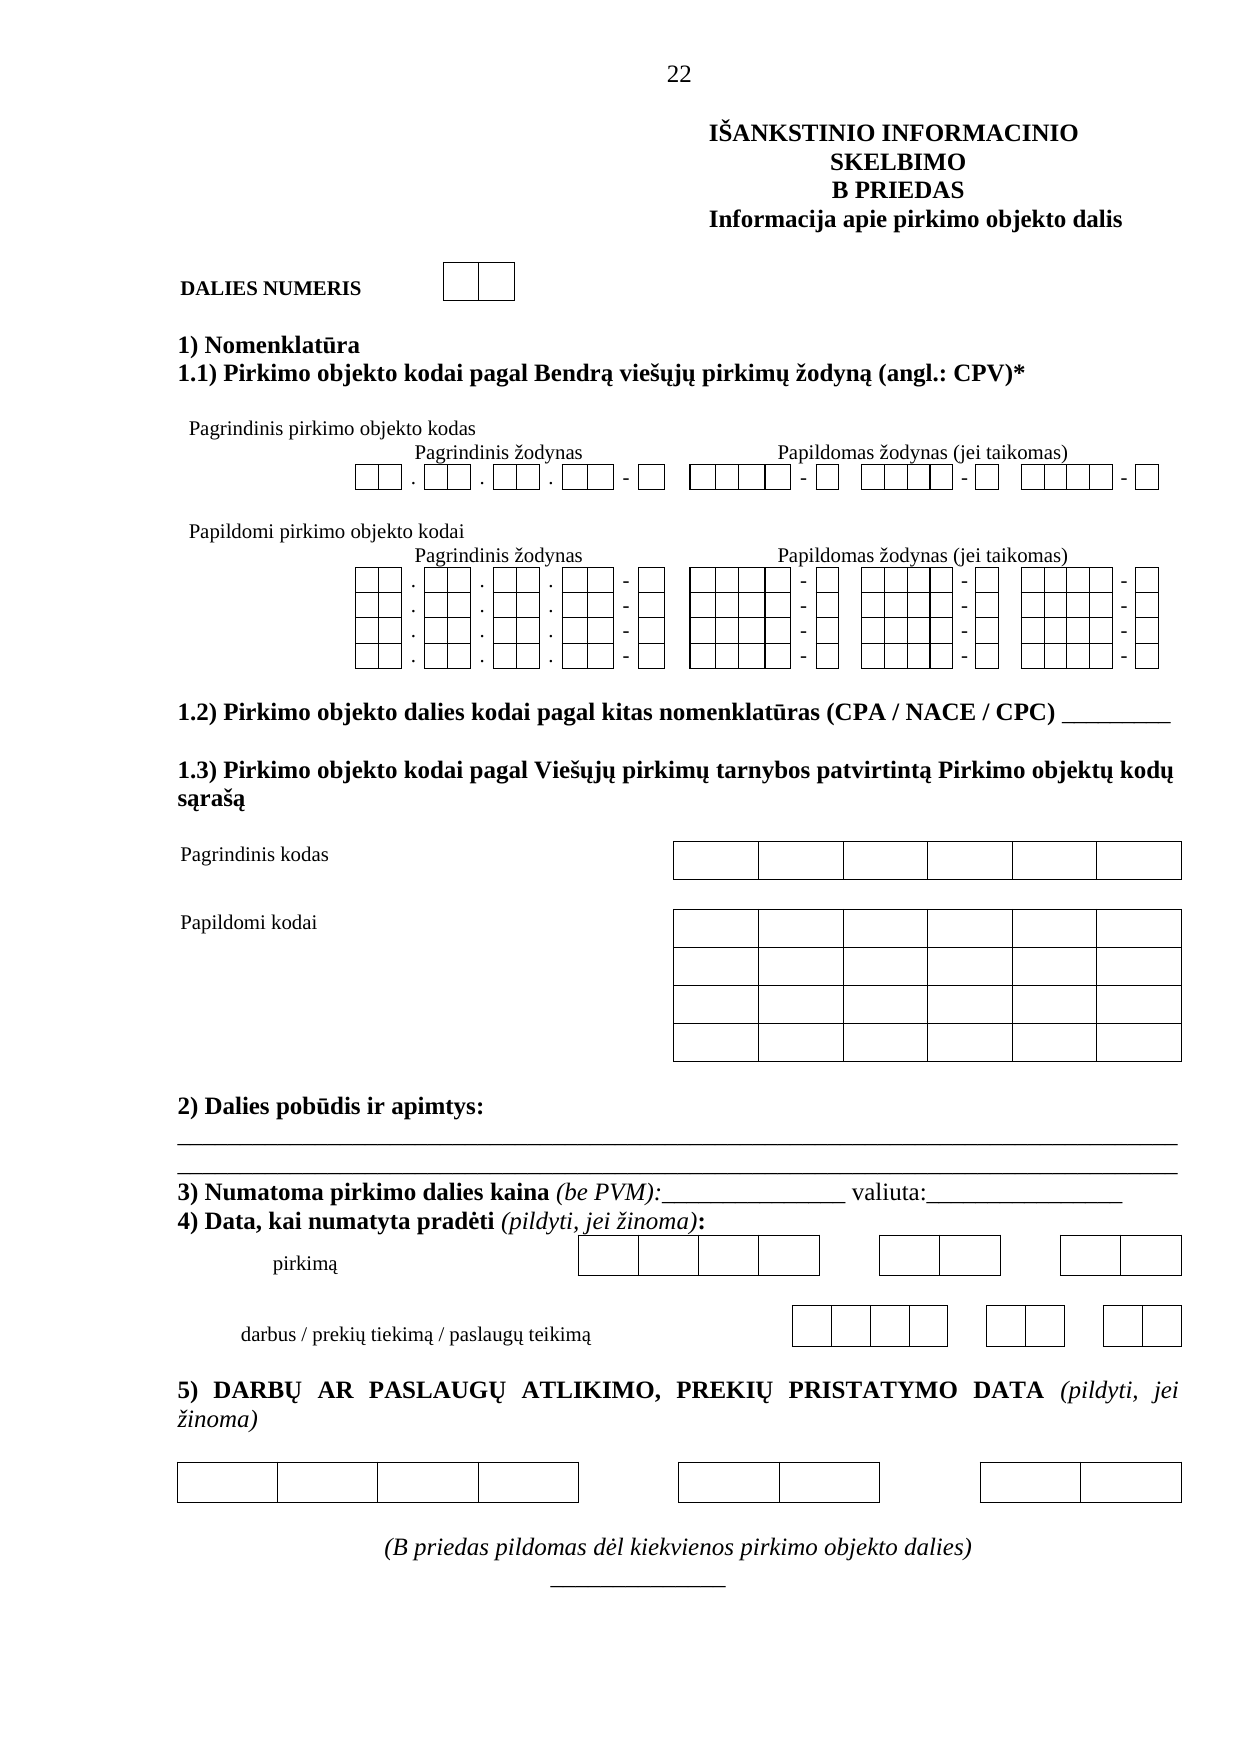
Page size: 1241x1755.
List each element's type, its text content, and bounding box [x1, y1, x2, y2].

table_header [444, 263, 478, 300]
table_cell [976, 644, 998, 667]
table_cell [448, 568, 470, 592]
table_cell [817, 644, 838, 667]
table_cell [665, 592, 689, 617]
table_cell [1067, 593, 1089, 617]
table_cell [517, 644, 539, 667]
table_cell [716, 465, 738, 489]
table_cell [1097, 1024, 1181, 1061]
table_cell Papildomas žodynas (jei taikomas) [664, 543, 1181, 567]
text ________________________________________________________________________________________________________________________________________________________________ [177, 1119, 1181, 1177]
table_cell [839, 464, 861, 489]
table_cell [766, 618, 790, 642]
table_cell [588, 618, 613, 642]
table_header [378, 1463, 478, 1502]
table_cell [999, 617, 1021, 642]
table_cell [976, 618, 998, 642]
text IŠANKSTINIO INFORMACINIO [177, 118, 1181, 147]
table_cell [1159, 464, 1181, 489]
table_header [515, 262, 1181, 300]
table_header Papildomi pirkimo objekto kodai [177, 519, 588, 543]
text 1.1) Pirkimo objekto kodai pagal Bendrą viešųjų pirkimų žodyną (angl.: CPV)* [177, 358, 1181, 387]
table_cell [184, 567, 333, 592]
table_cell [1136, 465, 1158, 489]
table_cell [1067, 568, 1089, 592]
table_cell [177, 543, 184, 567]
table_cell [817, 593, 838, 617]
table_cell . [402, 617, 424, 642]
table_cell . [540, 464, 562, 489]
table_header darbus / prekių tiekimą / paslaugų teikimą [238, 1305, 792, 1346]
table_cell [639, 618, 664, 642]
table_cell [177, 643, 184, 667]
table_cell [885, 465, 907, 489]
table_cell [999, 464, 1021, 489]
table_cell [999, 567, 1021, 592]
table_cell [184, 592, 333, 617]
table_cell [999, 643, 1021, 667]
table_cell [691, 593, 715, 617]
table_cell [885, 593, 907, 617]
table_header [690, 416, 715, 440]
table_header [177, 1305, 238, 1346]
table_cell [1159, 567, 1181, 592]
table_cell [1045, 465, 1066, 489]
table_cell [1045, 618, 1066, 642]
table_cell - [1113, 464, 1135, 489]
table_cell [665, 643, 689, 667]
table_cell [691, 568, 715, 592]
table_header [948, 1305, 986, 1346]
table_header [1097, 910, 1181, 947]
table_cell [1090, 568, 1112, 592]
table_cell [184, 440, 333, 464]
table_cell [356, 618, 378, 642]
table_header Pagrindinis pirkimo objekto kodas [177, 416, 588, 440]
table_cell [928, 948, 1012, 985]
table_cell [177, 464, 184, 489]
table_cell [908, 644, 929, 667]
table_cell [379, 568, 401, 592]
table_cell . [402, 643, 424, 667]
table_cell [184, 464, 333, 489]
table_cell [379, 644, 401, 667]
table_cell [716, 644, 738, 667]
table_header [579, 1462, 678, 1502]
table_cell [1022, 465, 1044, 489]
table_cell [517, 593, 539, 617]
table_cell - [791, 567, 816, 592]
table_header [639, 519, 664, 543]
table_cell [1013, 948, 1096, 985]
table_cell [862, 568, 884, 592]
table_header [1061, 1236, 1120, 1275]
table_cell [759, 1024, 843, 1061]
table_cell [885, 644, 907, 667]
table_header [1013, 842, 1096, 879]
text SKELBIMO [177, 147, 1181, 176]
text 1.3) Pirkimo objekto kodai pagal Viešųjų pirkimų tarnybos patvirtintą Pirkimo objektų kodų sąrašą [177, 755, 1181, 812]
table_cell [976, 465, 998, 489]
table_cell [844, 986, 927, 1023]
table_cell [184, 543, 333, 567]
table_header [690, 519, 715, 543]
table_cell [766, 593, 790, 617]
table_cell [999, 592, 1021, 617]
table_cell [691, 644, 715, 667]
table_header [744, 519, 771, 543]
table_cell [177, 947, 673, 985]
table_cell [931, 593, 952, 617]
table_cell [862, 465, 884, 489]
table_cell [588, 465, 613, 489]
table_cell . [471, 567, 493, 592]
table_header [579, 1236, 638, 1275]
table_cell [817, 465, 838, 489]
table_cell [356, 568, 378, 592]
table_cell - [791, 592, 816, 617]
table_cell [177, 1023, 673, 1061]
table_cell [1022, 618, 1044, 642]
table_header [793, 1306, 831, 1346]
table_cell [448, 644, 470, 667]
table_cell [716, 593, 738, 617]
table_cell Papildomas žodynas (jei taikomas) [664, 440, 1181, 464]
table_cell [356, 644, 378, 667]
table_cell . [540, 643, 562, 667]
table_header [844, 842, 927, 879]
table_cell [1136, 618, 1158, 642]
table_cell [177, 617, 184, 642]
table_header [278, 1463, 377, 1502]
text 4) Data, kai numatyta pradėti (pildyti, jei žinoma): [177, 1206, 1181, 1234]
table_cell [1136, 593, 1158, 617]
table_header [1121, 1236, 1181, 1275]
table_cell [976, 593, 998, 617]
table_cell [333, 567, 355, 592]
table_cell [759, 986, 843, 1023]
table_cell [862, 618, 884, 642]
table_cell [1022, 593, 1044, 617]
table_header [588, 416, 613, 440]
table_cell [817, 568, 838, 592]
table_cell [908, 593, 929, 617]
table_header [178, 1463, 277, 1502]
table_cell [588, 593, 613, 617]
table_header [759, 842, 843, 879]
table_cell [1097, 986, 1181, 1023]
table_cell [691, 465, 715, 489]
table_cell [184, 617, 333, 642]
table_cell [448, 618, 470, 642]
table_cell . [540, 617, 562, 642]
table_cell [1090, 593, 1112, 617]
table_cell [177, 592, 184, 617]
table_cell [356, 593, 378, 617]
table_header [799, 416, 1163, 440]
text 3) Numatoma pirkimo dalies kaina (be PVM): valiuta: [177, 1177, 1181, 1206]
table_header [639, 416, 664, 440]
table_header [771, 416, 799, 440]
text 2) Dalies pobūdis ir apimtys: [177, 1091, 1181, 1119]
table_cell [1045, 568, 1066, 592]
table_header [1001, 1235, 1060, 1275]
table_cell [1045, 644, 1066, 667]
table_cell - [953, 643, 975, 667]
table_cell - [614, 617, 638, 642]
table_cell . [471, 464, 493, 489]
table_cell [885, 568, 907, 592]
table_header [981, 1463, 1080, 1502]
table_cell Pagrindinis žodynas [333, 543, 664, 567]
table_header [639, 1236, 698, 1275]
table_header [679, 1463, 779, 1502]
table_header [664, 416, 690, 440]
table_header [664, 519, 690, 543]
table_cell . [540, 592, 562, 617]
table_cell [862, 644, 884, 667]
table_cell - [614, 643, 638, 667]
table_cell [639, 593, 664, 617]
table_cell - [791, 617, 816, 642]
table_cell [333, 464, 355, 489]
table_cell [1067, 465, 1089, 489]
table_cell [563, 618, 587, 642]
table_cell [665, 617, 689, 642]
table_cell [448, 593, 470, 617]
table_cell [766, 644, 790, 667]
table_cell . [402, 592, 424, 617]
table_cell [839, 617, 861, 642]
table_header [799, 519, 1163, 543]
table_cell [1090, 644, 1112, 667]
table_cell [494, 593, 516, 617]
table_cell [691, 618, 715, 642]
table_cell [1159, 617, 1181, 642]
table_cell . [471, 592, 493, 617]
table_cell [1022, 568, 1044, 592]
table_header [759, 910, 843, 947]
table_cell [1136, 568, 1158, 592]
text (B priedas pildomas dėl kiekvienos pirkimo objekto dalies) [177, 1532, 1181, 1561]
table_cell Pagrindinis žodynas [333, 440, 664, 464]
table_cell - [1113, 592, 1135, 617]
table_header [744, 416, 771, 440]
table_cell . [402, 567, 424, 592]
table_cell [931, 465, 952, 489]
table_cell [739, 618, 764, 642]
table_cell [844, 1024, 927, 1061]
table_cell [356, 465, 378, 489]
table_cell [931, 568, 952, 592]
table_header [880, 1236, 939, 1275]
table_cell - [614, 592, 638, 617]
table_cell - [953, 464, 975, 489]
table_cell [739, 568, 764, 592]
table_header [1026, 1306, 1064, 1346]
table_cell [379, 593, 401, 617]
text 1) Nomenklatūra [177, 330, 1181, 358]
table_cell [425, 465, 447, 489]
table_cell [1090, 618, 1112, 642]
table_cell [908, 618, 929, 642]
table_cell [931, 618, 952, 642]
table_cell [639, 568, 664, 592]
table_cell [177, 567, 184, 592]
table_cell [766, 465, 790, 489]
table_cell - [614, 567, 638, 592]
table_cell [931, 644, 952, 667]
table_header [613, 416, 639, 440]
table_header [588, 519, 613, 543]
table_cell [563, 593, 587, 617]
text 1.2) Pirkimo objekto dalies kodai pagal kitas nomenklatūras (CPA / NACE / CPC) [177, 697, 1181, 726]
table_cell [563, 465, 587, 489]
table_cell - [1113, 617, 1135, 642]
table_cell . [471, 617, 493, 642]
table_cell [885, 618, 907, 642]
table_cell [674, 948, 758, 985]
table_header [771, 519, 799, 543]
table_header [832, 1306, 870, 1346]
table_cell [674, 1024, 758, 1061]
table_cell [1067, 644, 1089, 667]
table_cell [1045, 593, 1066, 617]
table_cell [1067, 618, 1089, 642]
table_header [1097, 842, 1181, 879]
text Informacija apie pirkimo objekto dalis [177, 204, 1181, 233]
table_cell [494, 618, 516, 642]
table_cell [976, 568, 998, 592]
table_cell [928, 1024, 1012, 1061]
table_header [699, 1236, 758, 1275]
table_cell [844, 948, 927, 985]
table_cell [1022, 644, 1044, 667]
table_cell [333, 643, 355, 667]
table_header [479, 263, 514, 300]
table_cell - [791, 464, 816, 489]
table_cell [563, 644, 587, 667]
table_cell [1013, 986, 1096, 1023]
table_cell - [953, 567, 975, 592]
table_cell [1159, 592, 1181, 617]
table_cell [494, 465, 516, 489]
table_cell [517, 618, 539, 642]
table_header Pagrindinis kodas [177, 841, 673, 879]
table_cell [674, 986, 758, 1023]
table_header [871, 1306, 909, 1346]
table_header [1163, 519, 1181, 543]
table_cell [817, 618, 838, 642]
table_cell [1013, 1024, 1096, 1061]
text B PRIEDAS [177, 176, 1181, 204]
table_header [1013, 910, 1096, 947]
table_cell [517, 465, 539, 489]
table_cell [665, 567, 689, 592]
table_cell [333, 617, 355, 642]
table_cell [494, 568, 516, 592]
table_header [910, 1306, 947, 1346]
table_header [940, 1236, 1000, 1275]
table_cell [908, 568, 929, 592]
table_header Papildomi kodai [177, 909, 673, 947]
table_cell [839, 567, 861, 592]
table_cell [739, 465, 764, 489]
table_cell - [953, 592, 975, 617]
table_cell [448, 465, 470, 489]
table_header [1143, 1306, 1181, 1346]
table_header [759, 1236, 819, 1275]
table_cell - [953, 617, 975, 642]
table_cell [494, 644, 516, 667]
table_cell [766, 568, 790, 592]
table_cell [588, 644, 613, 667]
table_cell [1159, 643, 1181, 667]
table_cell . [471, 643, 493, 667]
table_header pirkimą [270, 1235, 578, 1275]
table_header [928, 842, 1012, 879]
table_header [1081, 1463, 1181, 1502]
table_cell [425, 644, 447, 667]
table_cell [1097, 948, 1181, 985]
table_cell [739, 644, 764, 667]
table_header [820, 1235, 879, 1275]
table_cell [379, 465, 401, 489]
table_header [928, 910, 1012, 947]
table_cell - [791, 643, 816, 667]
table_header DALIES numeris [177, 262, 443, 300]
table_cell [908, 465, 929, 489]
table_cell [639, 644, 664, 667]
table_header [780, 1463, 879, 1502]
table_cell [1136, 644, 1158, 667]
table_cell [425, 568, 447, 592]
table_header [1065, 1305, 1103, 1346]
table_cell [588, 568, 613, 592]
table_cell . [540, 567, 562, 592]
table_header [177, 1235, 270, 1275]
table_cell [716, 568, 738, 592]
table_cell [862, 593, 884, 617]
table_header [613, 519, 639, 543]
table_cell [333, 592, 355, 617]
table_cell [716, 618, 738, 642]
table_header [715, 519, 743, 543]
table_cell [177, 440, 184, 464]
table_cell [759, 948, 843, 985]
table_cell [425, 618, 447, 642]
text ______________ [177, 1561, 1098, 1589]
table_cell [1090, 465, 1112, 489]
table_header [844, 910, 927, 947]
table_header [987, 1306, 1025, 1346]
table_cell - [614, 464, 638, 489]
table_header [880, 1462, 980, 1502]
table_cell [839, 592, 861, 617]
table_cell - [1113, 643, 1135, 667]
table_cell [517, 568, 539, 592]
table_cell [425, 593, 447, 617]
table_cell [639, 465, 664, 489]
table_header [479, 1463, 578, 1502]
table_cell [379, 618, 401, 642]
text 5) DARBŲ AR PASLAUGŲ ATLIKIMO, PREKIŲ PRISTATYMO DATA (pildyti, jei žinoma) [177, 1375, 1181, 1433]
table_cell [665, 464, 689, 489]
table_header [674, 910, 758, 947]
table_cell . [402, 464, 424, 489]
table_cell [839, 643, 861, 667]
table_header [715, 416, 743, 440]
table_cell [177, 985, 673, 1023]
table_cell [739, 593, 764, 617]
table_cell [563, 568, 587, 592]
table_header [1104, 1306, 1142, 1346]
table_cell [184, 643, 333, 667]
table_cell - [1113, 567, 1135, 592]
table_header [1163, 416, 1181, 440]
table_header [674, 842, 758, 879]
table_cell [928, 986, 1012, 1023]
